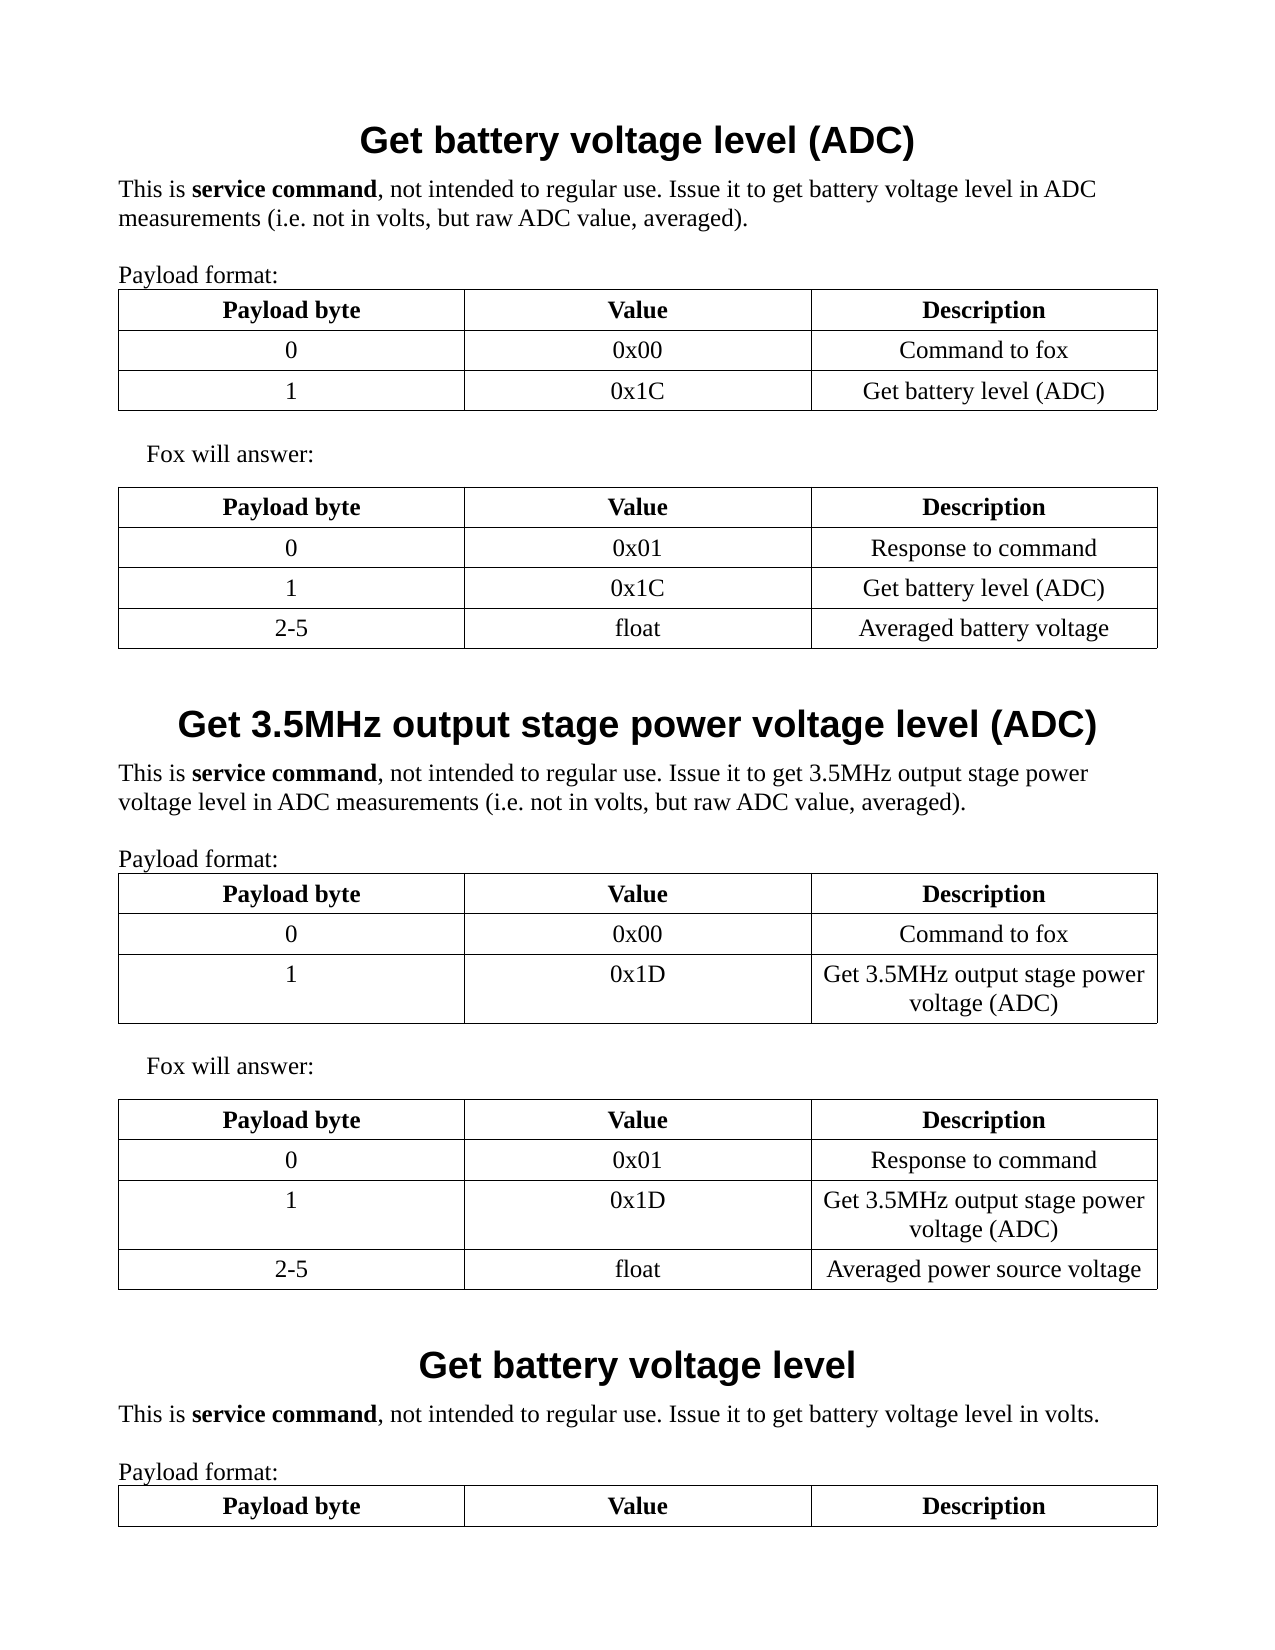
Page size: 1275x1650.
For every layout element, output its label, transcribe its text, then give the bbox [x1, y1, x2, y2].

table_cell 0 [119, 528, 464, 567]
table_cell 0x1D [465, 955, 811, 1023]
table_cell 2-5 [119, 609, 464, 648]
table_header Description [812, 488, 1157, 527]
table_header Description [812, 874, 1157, 913]
table_header Payload byte [119, 290, 464, 329]
text Payload format: [118, 844, 1157, 873]
table_cell 0x1C [465, 568, 811, 608]
table_header Value [465, 488, 811, 527]
table_header Value [465, 1100, 811, 1139]
table_cell 0x01 [465, 528, 811, 567]
table_header Payload byte [119, 1100, 464, 1139]
subtitle Get battery voltage level [118, 1343, 1157, 1387]
table_header Payload byte [119, 488, 464, 527]
table_cell 0x1D [465, 1181, 811, 1249]
table_cell Get 3.5MHz output stage power voltage (ADC) [812, 955, 1157, 1023]
table_cell Get 3.5MHz output stage power voltage (ADC) [812, 1181, 1157, 1249]
table_cell 1 [119, 568, 464, 608]
table_cell Averaged battery voltage [812, 609, 1157, 648]
table_cell 0x00 [465, 914, 811, 953]
table_cell 0x1C [465, 371, 811, 410]
table_header Description [812, 290, 1157, 329]
table_header Description [812, 1100, 1157, 1139]
table_cell 0 [119, 331, 464, 370]
text Payload format: [118, 1457, 1157, 1485]
table_cell 2-5 [119, 1250, 464, 1289]
table_cell 1 [119, 1181, 464, 1249]
table_header Value [465, 1486, 811, 1526]
table_cell 0 [119, 914, 464, 953]
table_header Value [465, 874, 811, 913]
table_cell Response to command [812, 528, 1157, 567]
table_cell Command to fox [812, 331, 1157, 370]
table_cell Averaged power source voltage [812, 1250, 1157, 1289]
text Fox will answer: [118, 1051, 1157, 1080]
table_header Payload byte [119, 874, 464, 913]
table_cell float [465, 1250, 811, 1289]
subtitle Get 3.5MHz output stage power voltage level (ADC) [118, 702, 1157, 745]
table_header Value [465, 290, 811, 329]
table_header Description [812, 1486, 1157, 1526]
table_cell 0x00 [465, 331, 811, 370]
subtitle Get battery voltage level (ADC) [118, 118, 1157, 162]
text Payload format: [118, 261, 1157, 289]
text Fox will answer: [118, 439, 1157, 468]
table_cell 0x01 [465, 1140, 811, 1180]
table_cell Command to fox [812, 914, 1157, 953]
table_cell Get battery level (ADC) [812, 371, 1157, 410]
table_cell 1 [119, 955, 464, 1023]
table_header Payload byte [119, 1486, 464, 1526]
table_cell 1 [119, 371, 464, 410]
text This is service command, not intended to regular use. Issue it to get 3.5MHz output stage power voltage level in ADC measurements (i.e. not in volts, but raw ADC value, averaged). [118, 758, 1157, 815]
text This is service command, not intended to regular use. Issue it to get battery voltage level in volts. [118, 1399, 1157, 1428]
text This is service command, not intended to regular use. Issue it to get battery voltage level in ADC measurements (i.e. not in volts, but raw ADC value, averaged). [118, 174, 1157, 232]
table_cell Response to command [812, 1140, 1157, 1180]
table_cell Get battery level (ADC) [812, 568, 1157, 608]
table_cell 0 [119, 1140, 464, 1180]
table_cell float [465, 609, 811, 648]
